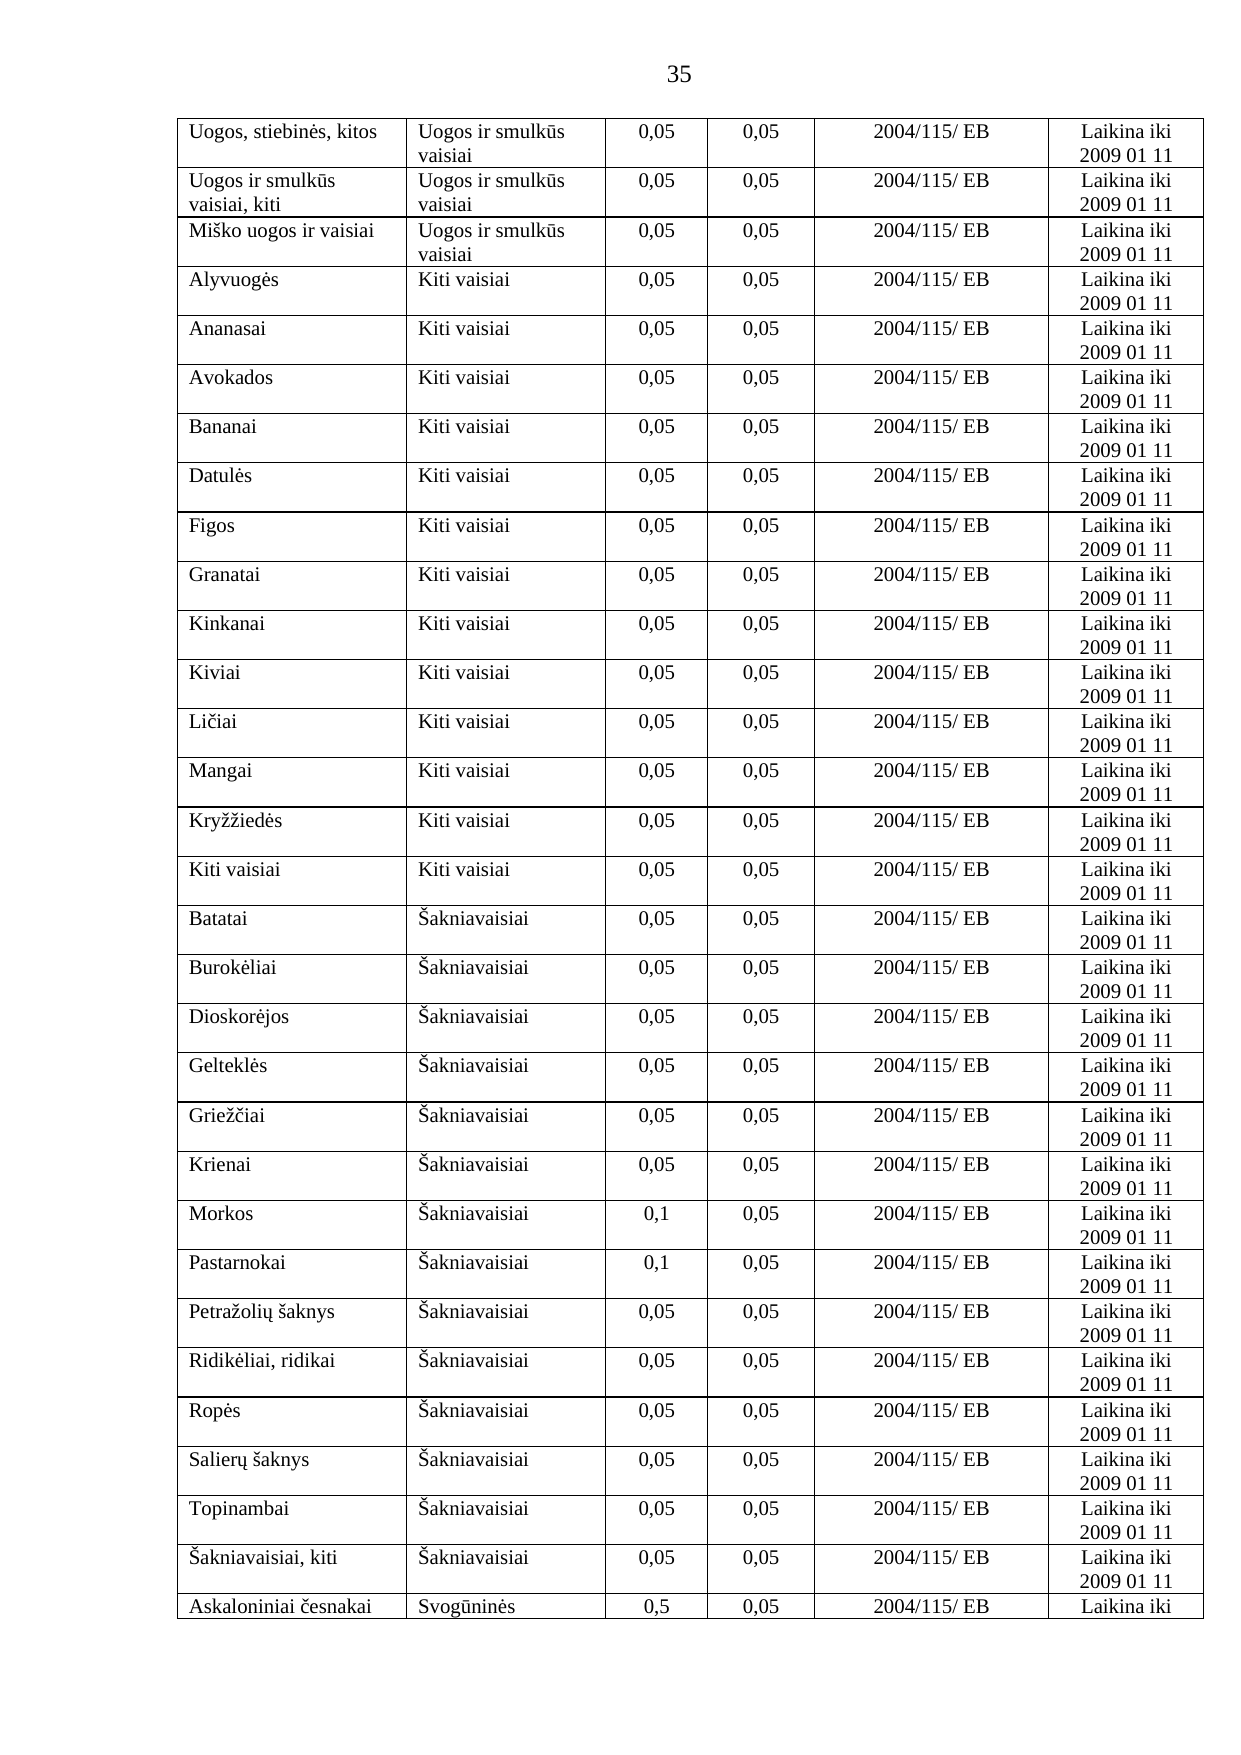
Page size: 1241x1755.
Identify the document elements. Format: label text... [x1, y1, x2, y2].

table_cell Morkos [178, 1201, 406, 1249]
table_cell 0,05 [606, 1103, 707, 1151]
table_cell 0,05 [708, 513, 814, 561]
table_cell Šakniavaisiai [407, 955, 605, 1003]
table_cell 0,05 [708, 1053, 814, 1101]
table_cell 0,05 [606, 808, 707, 856]
table_cell Uogos ir smulkūs vaisiai, kiti [178, 168, 406, 216]
table_cell Laikina iki 2009 01 11 [1049, 365, 1203, 413]
table_cell Uogos ir smulkūs vaisiai [407, 168, 605, 216]
table_cell 0,05 [606, 316, 707, 364]
table_cell 0,05 [606, 562, 707, 610]
table_cell Laikina iki 2009 01 11 [1049, 1496, 1203, 1544]
table_cell Laikina iki 2009 01 11 [1049, 463, 1203, 511]
table_cell 2004/115/ EB [815, 316, 1048, 364]
table_cell Kiviai [178, 660, 406, 708]
table_cell Šakniavaisiai [407, 1250, 605, 1298]
table_cell 2004/115/ EB [815, 1152, 1048, 1200]
table_cell Laikina iki 2009 01 11 [1049, 1053, 1203, 1101]
table_cell Petražolių šaknys [178, 1299, 406, 1347]
table_cell 0,05 [708, 316, 814, 364]
table_cell 0,05 [708, 857, 814, 905]
table_cell 0,1 [606, 1201, 707, 1249]
table_cell Laikina iki 2009 01 11 [1049, 316, 1203, 364]
table_cell 0,05 [708, 1398, 814, 1446]
table_cell 2004/115/ EB [815, 168, 1048, 216]
table_cell Laikina iki 2009 01 11 [1049, 808, 1203, 856]
table_cell 0,05 [708, 119, 814, 167]
table_cell Laikina iki 2009 01 11 [1049, 1250, 1203, 1298]
table_cell 2004/115/ EB [815, 119, 1048, 167]
table_cell 2004/115/ EB [815, 1348, 1048, 1396]
table_cell Svogūninės [407, 1594, 605, 1618]
table_cell Laikina iki 2009 01 11 [1049, 709, 1203, 757]
table_cell 2004/115/ EB [815, 709, 1048, 757]
table_cell 2004/115/ EB [815, 857, 1048, 905]
table_cell 0,05 [606, 906, 707, 954]
table_cell 2004/115/ EB [815, 955, 1048, 1003]
table_cell Salierų šaknys [178, 1447, 406, 1495]
table_cell Granatai [178, 562, 406, 610]
table_cell Laikina iki 2009 01 11 [1049, 267, 1203, 315]
table_cell 2004/115/ EB [815, 1053, 1048, 1101]
table_cell 0,05 [708, 1496, 814, 1544]
table_cell Avokados [178, 365, 406, 413]
table_cell Kiti vaisiai [407, 808, 605, 856]
table_cell Figos [178, 513, 406, 561]
table_cell Mangai [178, 758, 406, 806]
table_cell Kiti vaisiai [407, 758, 605, 806]
table_cell 0,05 [708, 1152, 814, 1200]
table_cell 0,05 [708, 365, 814, 413]
table_cell Šakniavaisiai [407, 1447, 605, 1495]
table_cell Šakniavaisiai [407, 1004, 605, 1052]
table_cell 0,05 [606, 1496, 707, 1544]
table_cell 0,05 [606, 1348, 707, 1396]
table_cell Laikina iki [1049, 1594, 1203, 1618]
table_cell 0,05 [708, 906, 814, 954]
table_cell Laikina iki 2009 01 11 [1049, 513, 1203, 561]
table_cell Miško uogos ir vaisiai [178, 218, 406, 266]
table_cell Kryžžiedės [178, 808, 406, 856]
table_cell 0,05 [708, 1250, 814, 1298]
table_cell Šakniavaisiai [407, 1053, 605, 1101]
table_cell Šakniavaisiai, kiti [178, 1545, 406, 1593]
table_cell Kiti vaisiai [407, 316, 605, 364]
table_cell Pastarnokai [178, 1250, 406, 1298]
table_cell Laikina iki 2009 01 11 [1049, 1299, 1203, 1347]
table_cell Laikina iki 2009 01 11 [1049, 562, 1203, 610]
table_cell Kiti vaisiai [407, 709, 605, 757]
table_cell Laikina iki 2009 01 11 [1049, 168, 1203, 216]
table_cell 2004/115/ EB [815, 1250, 1048, 1298]
table_cell Laikina iki 2009 01 11 [1049, 758, 1203, 806]
table_cell 2004/115/ EB [815, 414, 1048, 462]
table_cell 0,05 [606, 414, 707, 462]
table_cell Šakniavaisiai [407, 1545, 605, 1593]
table_cell 0,5 [606, 1594, 707, 1618]
table_cell Kiti vaisiai [407, 365, 605, 413]
table_cell 0,05 [708, 562, 814, 610]
table_cell Laikina iki 2009 01 11 [1049, 218, 1203, 266]
table_cell Kiti vaisiai [407, 611, 605, 659]
table_cell 0,05 [708, 1447, 814, 1495]
table_cell Laikina iki 2009 01 11 [1049, 1152, 1203, 1200]
table_cell Laikina iki 2009 01 11 [1049, 1348, 1203, 1396]
table_cell Griežčiai [178, 1103, 406, 1151]
table_cell Šakniavaisiai [407, 906, 605, 954]
table_cell 2004/115/ EB [815, 1201, 1048, 1249]
table_cell Šakniavaisiai [407, 1348, 605, 1396]
table_cell 0,05 [606, 758, 707, 806]
table_cell Šakniavaisiai [407, 1152, 605, 1200]
table_cell 0,1 [606, 1250, 707, 1298]
table_cell 0,05 [606, 857, 707, 905]
table_cell 0,05 [708, 1201, 814, 1249]
table_cell Laikina iki 2009 01 11 [1049, 906, 1203, 954]
table_cell Laikina iki 2009 01 11 [1049, 1004, 1203, 1052]
table_cell Ropės [178, 1398, 406, 1446]
table_cell 0,05 [708, 168, 814, 216]
table_cell Kiti vaisiai [407, 857, 605, 905]
table_cell 0,05 [708, 955, 814, 1003]
table_cell 2004/115/ EB [815, 1496, 1048, 1544]
table_cell 2004/115/ EB [815, 808, 1048, 856]
table_cell Šakniavaisiai [407, 1201, 605, 1249]
table_cell Alyvuogės [178, 267, 406, 315]
table_cell Topinambai [178, 1496, 406, 1544]
table_cell 0,05 [708, 808, 814, 856]
table_cell 0,05 [708, 1103, 814, 1151]
table_cell 2004/115/ EB [815, 463, 1048, 511]
table_cell 0,05 [606, 513, 707, 561]
table_cell Kiti vaisiai [407, 267, 605, 315]
table_cell 2004/115/ EB [815, 1545, 1048, 1593]
table_cell 2004/115/ EB [815, 1004, 1048, 1052]
table_cell 0,05 [606, 955, 707, 1003]
table_cell 2004/115/ EB [815, 660, 1048, 708]
table_cell Šakniavaisiai [407, 1398, 605, 1446]
table_cell Burokėliai [178, 955, 406, 1003]
table_cell 2004/115/ EB [815, 1103, 1048, 1151]
table_cell 0,05 [606, 660, 707, 708]
table_cell 2004/115/ EB [815, 1398, 1048, 1446]
table_cell Askaloniniai česnakai [178, 1594, 406, 1618]
table_cell Ridikėliai, ridikai [178, 1348, 406, 1396]
table_cell 0,05 [708, 1348, 814, 1396]
table_cell 0,05 [606, 1398, 707, 1446]
table_cell Laikina iki 2009 01 11 [1049, 1398, 1203, 1446]
table_cell Ananasai [178, 316, 406, 364]
table_cell Krienai [178, 1152, 406, 1200]
table_cell 0,05 [606, 1152, 707, 1200]
table_cell 2004/115/ EB [815, 218, 1048, 266]
table_cell 0,05 [708, 267, 814, 315]
table_cell 0,05 [708, 414, 814, 462]
table_cell 0,05 [606, 218, 707, 266]
table_cell 0,05 [606, 365, 707, 413]
table_cell Datulės [178, 463, 406, 511]
table_cell Laikina iki 2009 01 11 [1049, 414, 1203, 462]
table_cell 0,05 [708, 1004, 814, 1052]
table_cell 2004/115/ EB [815, 758, 1048, 806]
table_cell 0,05 [708, 758, 814, 806]
table_cell Kiti vaisiai [407, 513, 605, 561]
table_cell 0,05 [606, 1545, 707, 1593]
table_cell 0,05 [606, 1299, 707, 1347]
table_cell Šakniavaisiai [407, 1496, 605, 1544]
table_cell 0,05 [606, 1447, 707, 1495]
table_cell Uogos ir smulkūs vaisiai [407, 218, 605, 266]
table_cell 2004/115/ EB [815, 906, 1048, 954]
table_cell 0,05 [708, 218, 814, 266]
table_cell 2004/115/ EB [815, 513, 1048, 561]
table_cell Uogos, stiebinės, kitos [178, 119, 406, 167]
table_cell Kiti vaisiai [407, 562, 605, 610]
table_cell 2004/115/ EB [815, 1594, 1048, 1618]
table_cell Šakniavaisiai [407, 1103, 605, 1151]
table_cell Bananai [178, 414, 406, 462]
table_cell Laikina iki 2009 01 11 [1049, 119, 1203, 167]
table_cell Laikina iki 2009 01 11 [1049, 1103, 1203, 1151]
table_cell Kinkanai [178, 611, 406, 659]
table_cell 0,05 [606, 1053, 707, 1101]
table_cell Laikina iki 2009 01 11 [1049, 857, 1203, 905]
table_cell 0,05 [708, 709, 814, 757]
table_cell Laikina iki 2009 01 11 [1049, 1201, 1203, 1249]
table_cell 0,05 [606, 168, 707, 216]
table_cell 2004/115/ EB [815, 267, 1048, 315]
table_cell 0,05 [708, 1594, 814, 1618]
table_cell Kiti vaisiai [407, 463, 605, 511]
table_cell Laikina iki 2009 01 11 [1049, 611, 1203, 659]
table_cell 2004/115/ EB [815, 1447, 1048, 1495]
table_cell 0,05 [606, 119, 707, 167]
table_cell 0,05 [708, 1299, 814, 1347]
table_cell Ličiai [178, 709, 406, 757]
table_cell 0,05 [606, 267, 707, 315]
table_cell 0,05 [606, 463, 707, 511]
table_cell 2004/115/ EB [815, 611, 1048, 659]
table_cell 0,05 [606, 709, 707, 757]
table_cell Laikina iki 2009 01 11 [1049, 1545, 1203, 1593]
table_cell 2004/115/ EB [815, 365, 1048, 413]
table_cell Laikina iki 2009 01 11 [1049, 1447, 1203, 1495]
table_cell Dioskorėjos [178, 1004, 406, 1052]
table_cell Laikina iki 2009 01 11 [1049, 955, 1203, 1003]
table_cell 2004/115/ EB [815, 1299, 1048, 1347]
table_cell Kiti vaisiai [407, 414, 605, 462]
table_cell Batatai [178, 906, 406, 954]
table_cell Laikina iki 2009 01 11 [1049, 660, 1203, 708]
table_cell 0,05 [708, 1545, 814, 1593]
table_cell Kiti vaisiai [178, 857, 406, 905]
table_cell 2004/115/ EB [815, 562, 1048, 610]
table_cell 0,05 [708, 463, 814, 511]
table_cell Uogos ir smulkūs vaisiai [407, 119, 605, 167]
table_cell 0,05 [606, 611, 707, 659]
table_cell Šakniavaisiai [407, 1299, 605, 1347]
table_cell 0,05 [606, 1004, 707, 1052]
table_cell Gelteklės [178, 1053, 406, 1101]
table_cell 0,05 [708, 611, 814, 659]
table_cell 0,05 [708, 660, 814, 708]
table_cell Kiti vaisiai [407, 660, 605, 708]
